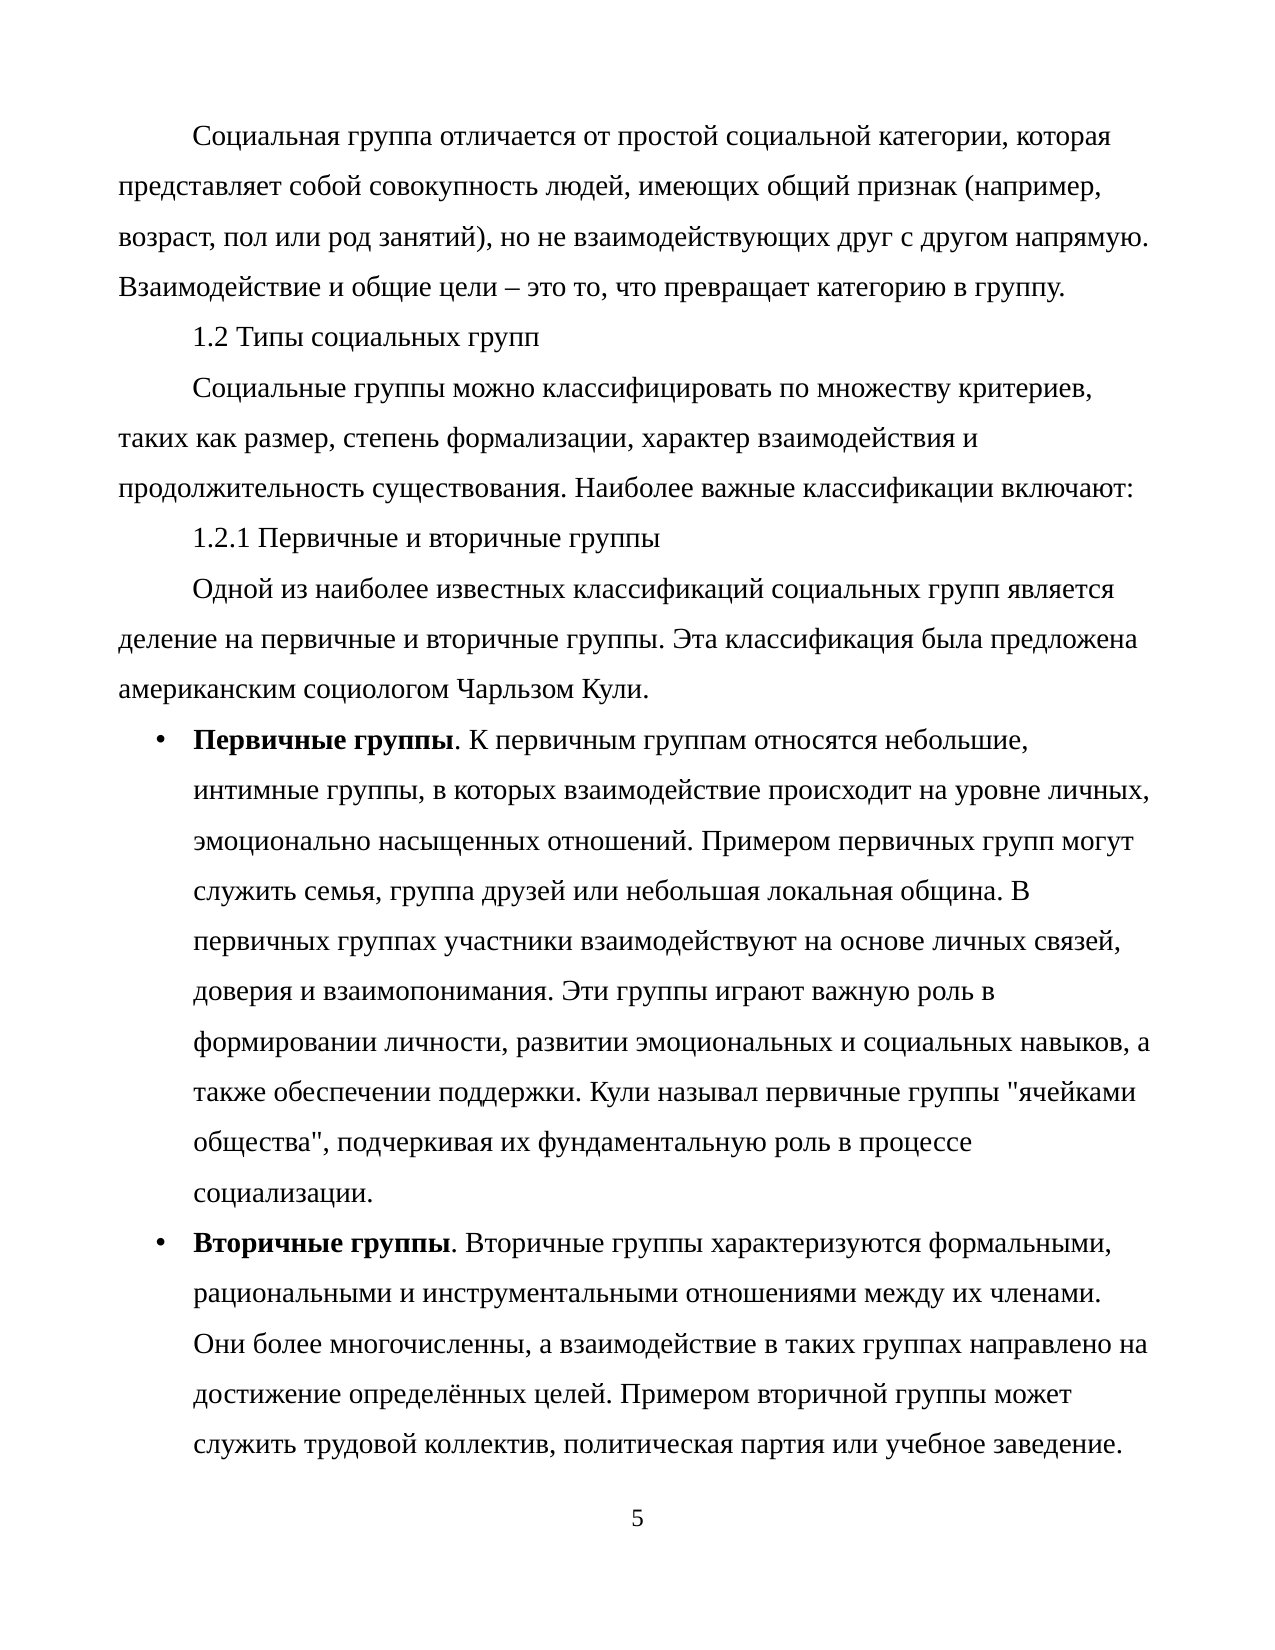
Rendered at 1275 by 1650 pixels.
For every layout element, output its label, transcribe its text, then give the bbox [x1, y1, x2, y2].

text Социальные группы можно классифицировать по множеству критериев, таких как размер, степень формализации, характер взаимодействия и продолжительность существования. Наиболее важные классификации включают: [118, 370, 1157, 504]
text 1.2 Типы социальных групп [118, 319, 1157, 353]
list Первичные группы. К первичным группам относятся небольшие, интимные группы, в которых взаимодействие происходит на уровне личных, эмоционально насыщенных отношений. Примером первичных групп могут служить семья, группа друзей или небольшая локальная община. В первичных группах участники взаимодействуют на основе личных связей, доверия и взаимопонимания. Эти группы играют важную роль в формировании личности, развитии эмоциональных и социальных навыков, а также обеспечении поддержки. Кули называл первичные группы "ячейками общества", подчеркивая их фундаментальную роль в процессе социализации. [156, 722, 1157, 1208]
list Вторичные группы. Вторичные группы характеризуются формальными, рациональными и инструментальными отношениями между их членами. Они более многочисленны, а взаимодействие в таких группах направлено на достижение определённых целей. Примером вторичной группы может служить трудовой коллектив, политическая партия или учебное заведение. [156, 1225, 1157, 1460]
text 1.2.1 Первичные и вторичные группы [118, 521, 1157, 554]
text Социальная группа отличается от простой социальной категории, которая представляет собой совокупность людей, имеющих общий признак (например, возраст, пол или род занятий), но не взаимодействующих друг с другом напрямую. Взаимодействие и общие цели – это то, что превращает категорию в группу. [118, 118, 1157, 303]
text Одной из наиболее известных классификаций социальных групп является деление на первичные и вторичные группы. Эта классификация была предложена американским социологом Чарльзом Кули. [118, 571, 1157, 705]
